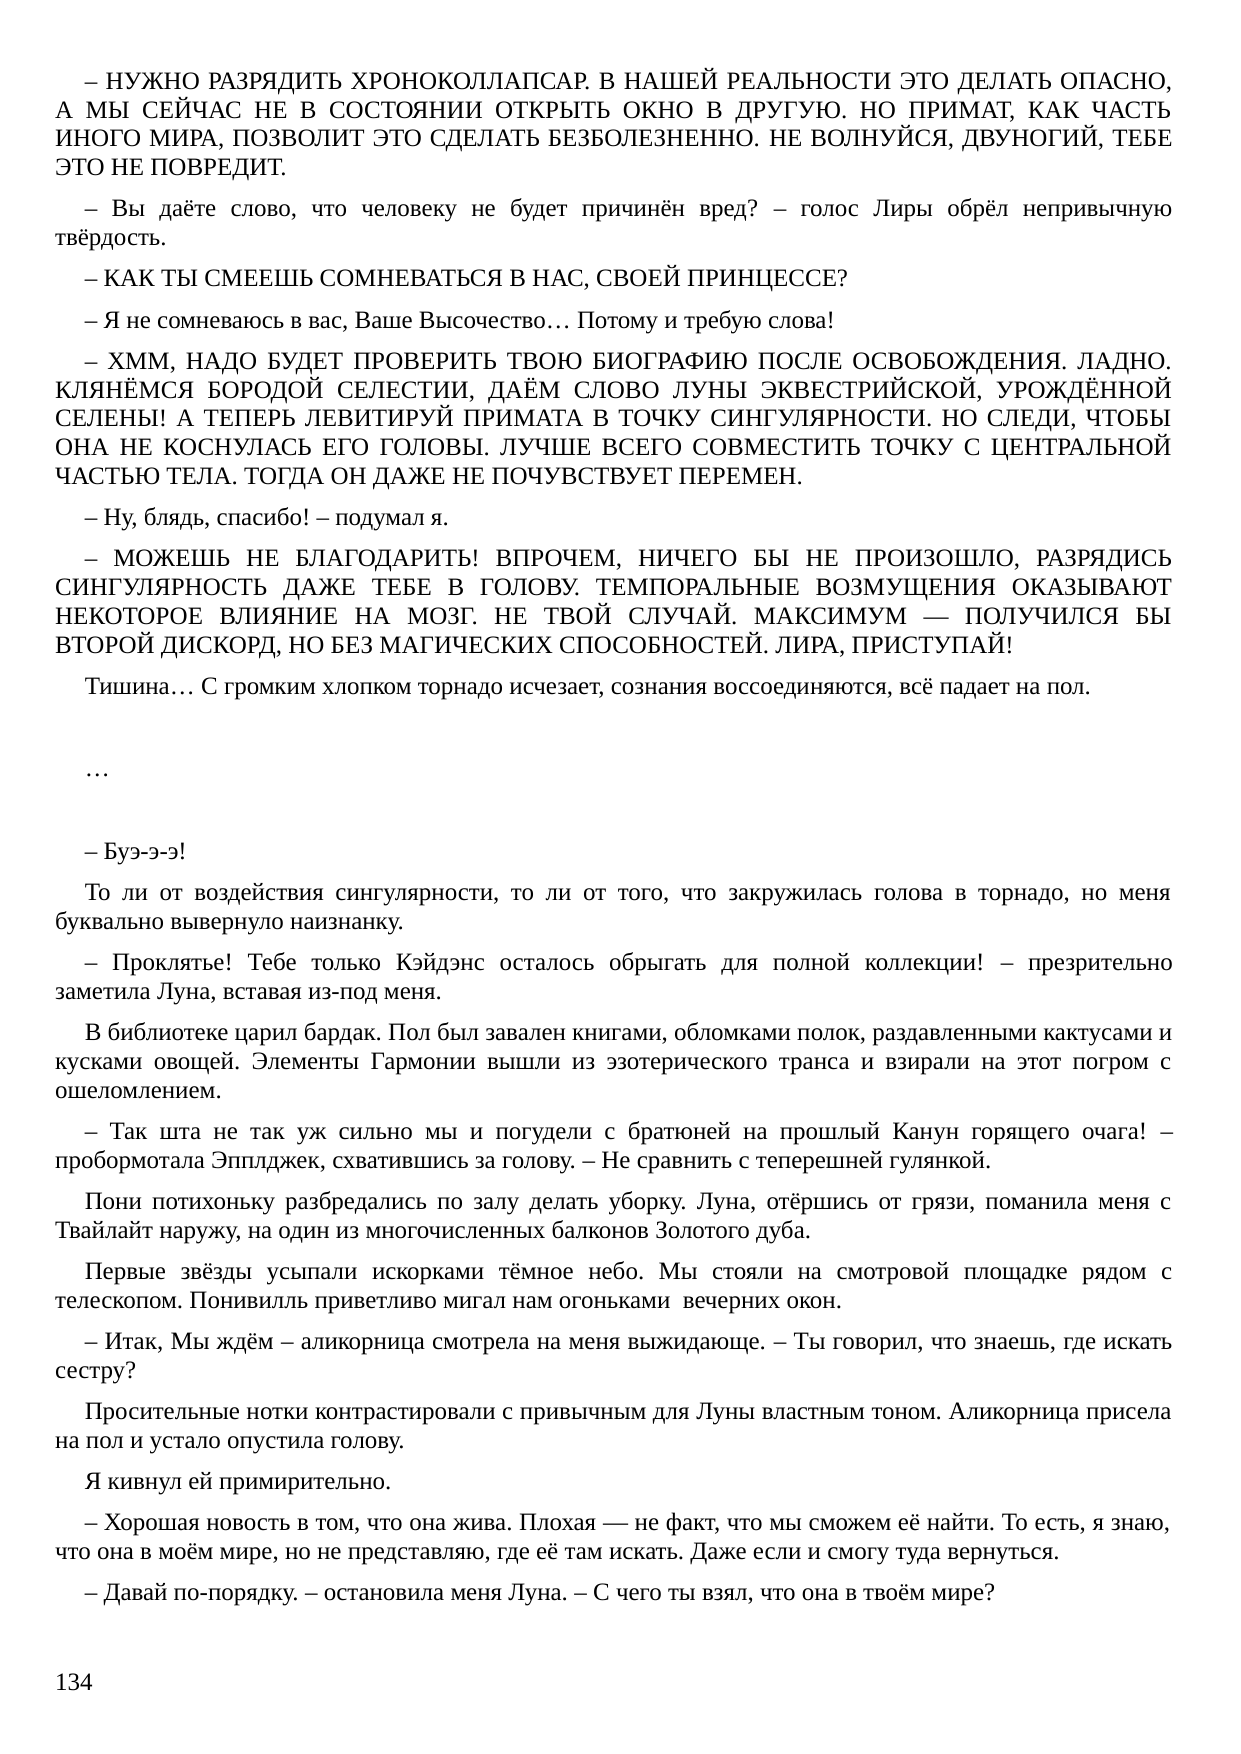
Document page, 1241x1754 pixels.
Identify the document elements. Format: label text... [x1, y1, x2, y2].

text – Так шта не так уж сильно мы и погудели с братюней на прошлый Канун горящего очага! – пробормотала Эпплджек, схватившись за голову. – Не сравнить с теперешней гулянкой. [55, 1116, 1173, 1173]
text – Давай по-порядку. – остановила меня Луна. – С чего ты взял, что она в твоём мире? [55, 1577, 1173, 1606]
text – Хорошая новость в том, что она жива. Плохая — не факт, что мы сможем её найти. То есть, я знаю, что она в моём мире, но не представляю, где её там искать. Даже если и смогу туда вернуться. [55, 1507, 1173, 1565]
text Я кивнул ей примирительно. [55, 1466, 1173, 1495]
text – Итак, Мы ждём – аликорница смотрела на меня выжидающе. – Ты говорил, что знаешь, где искать сестру? [55, 1326, 1173, 1383]
text – Ну, блядь, спасибо! – подумал я. [55, 502, 1173, 531]
text Просительные нотки контрастировали с привычным для Луны властным тоном. Аликорница присела на пол и устало опустила голову. [55, 1396, 1173, 1453]
text – Вы даёте слово, что человеку не будет причинён вред? – голос Лиры обрёл непривычную твёрдость. [55, 193, 1173, 251]
text … [55, 753, 1173, 782]
text – Я не сомневаюсь в вас, Ваше Высочество… Потому и требую слова! [55, 305, 1173, 333]
text – МОЖЕШЬ НЕ БЛАГОДАРИТЬ! ВПРОЧЕМ, НИЧЕГО БЫ НЕ ПРОИЗОШЛО, РАЗРЯДИСЬ СИНГУЛЯРНОСТЬ ДАЖЕ ТЕБЕ В ГОЛОВУ. ТЕМПОРАЛЬНЫЕ ВОЗМУЩЕНИЯ ОКАЗЫВАЮТ НЕКОТОРОЕ ВЛИЯНИЕ НА МОЗГ. НЕ ТВОЙ СЛУЧАЙ. МАКСИМУМ — ПОЛУЧИЛСЯ БЫ ВТОРОЙ ДИСКОРД, НО БЕЗ МАГИЧЕСКИХ СПОСОБНОСТЕЙ. ЛИРА, ПРИСТУПАЙ! [55, 543, 1173, 658]
text – Буэ-э-э! [55, 836, 1173, 865]
text – Проклятье! Тебе только Кэйдэнс осталось обрыгать для полной коллекции! – презрительно заметила Луна, вставая из-под меня. [55, 947, 1173, 1005]
text – КАК ТЫ СМЕЕШЬ СОМНЕВАТЬСЯ В НАС, СВОЕЙ ПРИНЦЕССЕ? [55, 263, 1173, 292]
text То ли от воздействия сингулярности, то ли от того, что закружилась голова в торнадо, но меня буквально вывернуло наизнанку. [55, 877, 1173, 935]
text Первые звёзды усыпали искорками тёмное небо. Мы стояли на смотровой площадке рядом с телескопом. Понивилль приветливо мигал нам огоньками вечерних окон. [55, 1256, 1173, 1313]
text – ХММ, НАДО БУДЕТ ПРОВЕРИТЬ ТВОЮ БИОГРАФИЮ ПОСЛЕ ОСВОБОЖДЕНИЯ. ЛАДНО. КЛЯНЁМСЯ БОРОДОЙ СЕЛЕСТИИ, ДАЁМ СЛОВО ЛУНЫ ЭКВЕСТРИЙСКОЙ, УРОЖДЁННОЙ СЕЛЕНЫ! А ТЕПЕРЬ ЛЕВИТИРУЙ ПРИМАТА В ТОЧКУ СИНГУЛЯРНОСТИ. НО СЛЕДИ, ЧТОБЫ ОНА НЕ КОСНУЛАСЬ ЕГО ГОЛОВЫ. ЛУЧШЕ ВСЕГО СОВМЕСТИТЬ ТОЧКУ С ЦЕНТРАЛЬНОЙ ЧАСТЬЮ ТЕЛА. ТОГДА ОН ДАЖЕ НЕ ПОЧУВСТВУЕТ ПЕРЕМЕН. [55, 346, 1173, 490]
text Пони потихоньку разбредались по залу делать уборку. Луна, отёршись от грязи, поманила меня с Твайлайт наружу, на один из многочисленных балконов Золотого дуба. [55, 1186, 1173, 1243]
text – НУЖНО РАЗРЯДИТЬ ХРОНОКОЛЛАПСАР. В НАШЕЙ РЕАЛЬНОСТИ ЭТО ДЕЛАТЬ ОПАСНО, А МЫ СЕЙЧАС НЕ В СОСТОЯНИИ ОТКРЫТЬ ОКНО В ДРУГУЮ. НО ПРИМАТ, КАК ЧАСТЬ ИНОГО МИРА, ПОЗВОЛИТ ЭТО СДЕЛАТЬ БЕЗБОЛЕЗНЕННО. НЕ ВОЛНУЙСЯ, ДВУНОГИЙ, ТЕБЕ ЭТО НЕ ПОВРЕДИТ. [55, 66, 1173, 181]
text Тишина… С громким хлопком торнадо исчезает, сознания воссоединяются, всё падает на пол. [55, 671, 1173, 700]
text В библиотеке царил бардак. Пол был завален книгами, обломками полок, раздавленными кактусами и кусками овощей. Элементы Гармонии вышли из эзотерического транса и взирали на этот погром с ошеломлением. [55, 1017, 1173, 1103]
